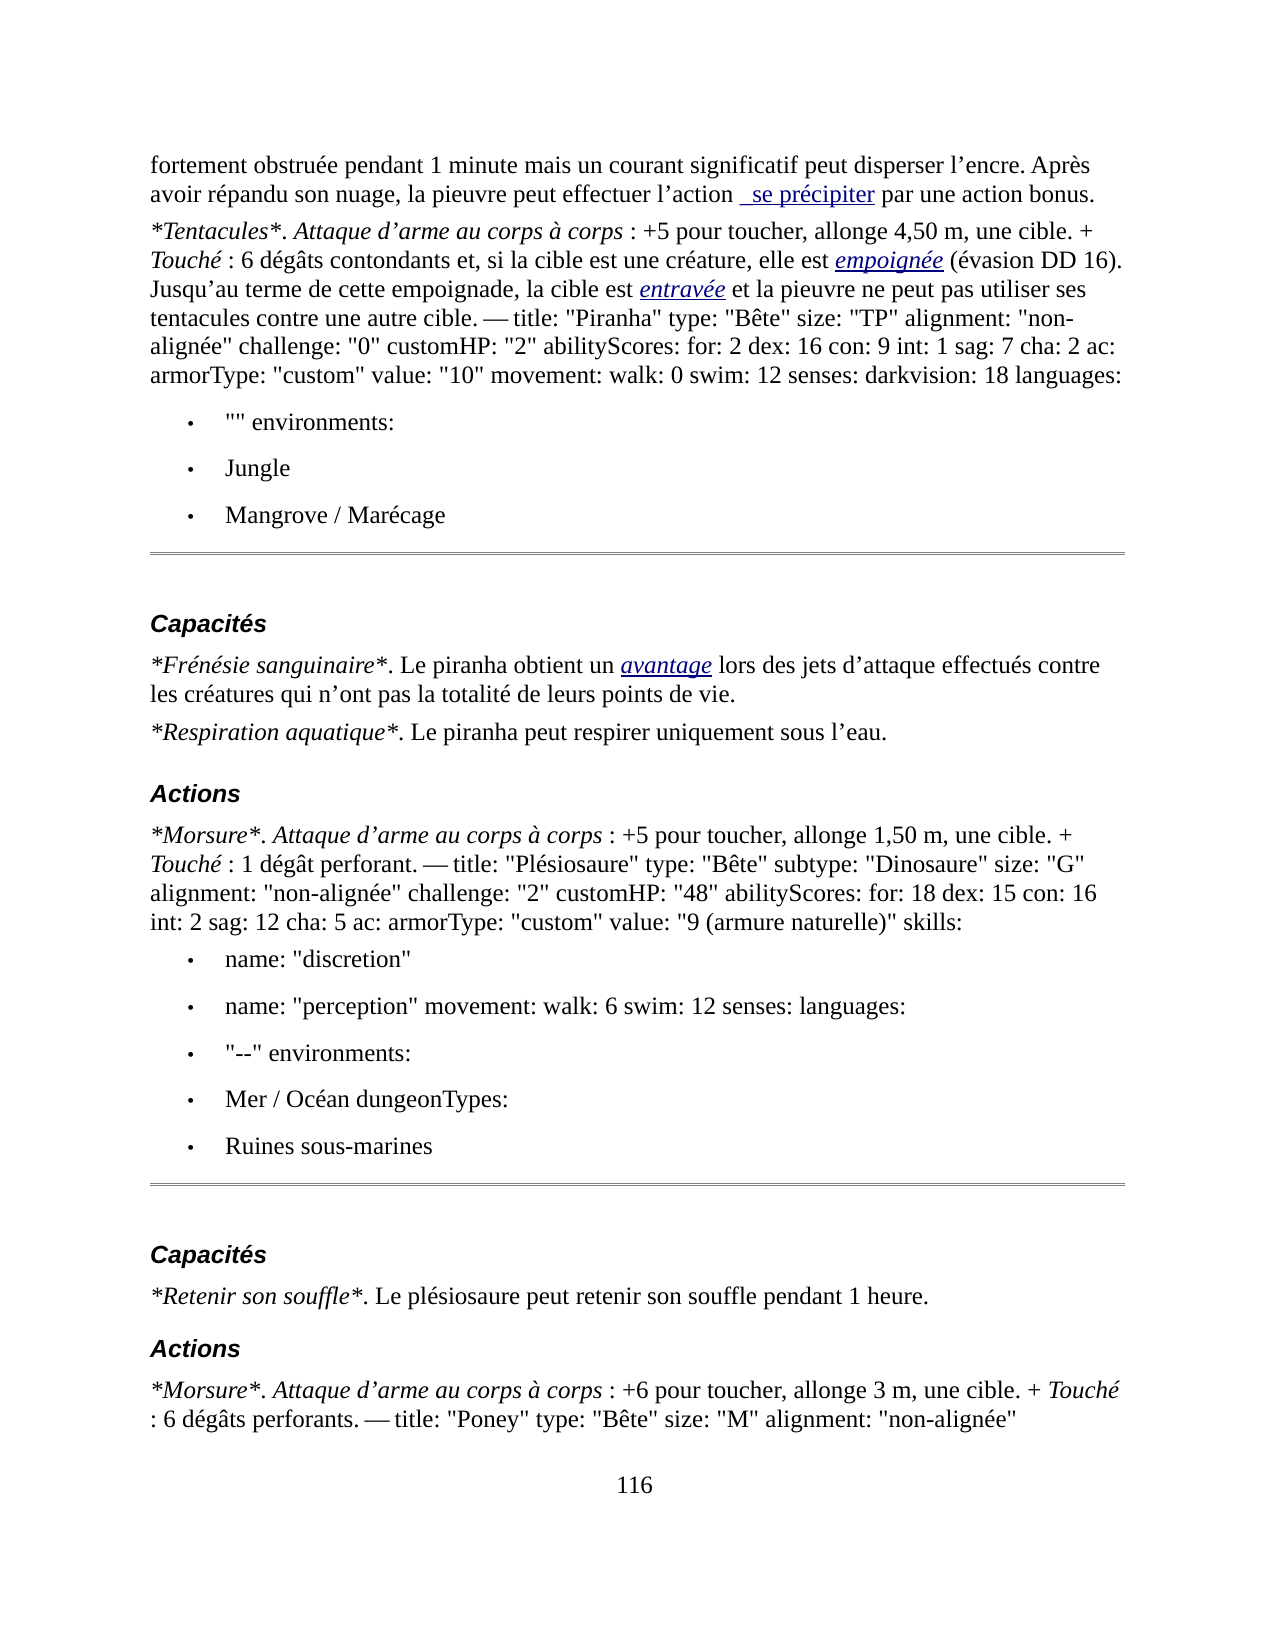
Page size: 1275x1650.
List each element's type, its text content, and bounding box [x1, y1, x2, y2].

subtitle Capacités [150, 1240, 1125, 1268]
list "--" environments: [187, 1038, 1125, 1066]
text *Frénésie sanguinaire*. Le piranha obtient un avantage lors des jets d’attaque effectués contre les créatures qui n’ont pas la totalité de leurs points de vie. [150, 650, 1125, 708]
list Mangrove / Marécage [187, 500, 1125, 529]
subtitle Capacités [150, 609, 1125, 638]
list "" environments: [187, 407, 1125, 436]
list Jungle [187, 453, 1125, 482]
list name: "discretion" [187, 944, 1125, 973]
text fortement obstruée pendant 1 minute mais un courant significatif peut disperser l’encre. Après avoir répandu son nuage, la pieuvre peut effectuer l’action _se précipiter par une action bonus. [150, 150, 1125, 207]
text *Retenir son souffle*. Le plésiosaure peut retenir son souffle pendant 1 heure. [150, 1281, 1125, 1309]
text *Morsure*. Attaque d’arme au corps à corps : +5 pour toucher, allonge 1,50 m, une cible. + Touché : 1 dégât perforant. — title: "Plésiosaure" type: "Bête" subtype: "Dinosaure" size: "G" alignment: "non-alignée" challenge: "2" customHP: "48" abilityScores: for: 18 dex: 15 con: 16 int: 2 sag: 12 cha: 5 ac: armorType: "custom" value: "9 (armure naturelle)" skills: [150, 820, 1125, 935]
text *Morsure*. Attaque d’arme au corps à corps : +6 pour toucher, allonge 3 m, une cible. + Touché : 6 dégâts perforants. — title: "Poney" type: "Bête" size: "M" alignment: "non-alignée" [150, 1376, 1125, 1433]
text *Respiration aquatique*. Le piranha peut respirer uniquement sous l’eau. [150, 717, 1125, 745]
list Ruines sous-marines [187, 1131, 1125, 1160]
subtitle Actions [150, 779, 1125, 808]
list name: "perception" movement: walk: 6 swim: 12 senses: languages: [187, 991, 1125, 1020]
list Mer / Océan dungeonTypes: [187, 1084, 1125, 1113]
text *Tentacules*. Attaque d’arme au corps à corps : +5 pour toucher, allonge 4,50 m, une cible. + Touché : 6 dégâts contondants et, si la cible est une créature, elle est empoignée (évasion DD 16). Jusqu’au terme de cette empoignade, la cible est entravée et la pieuvre ne peut pas utiliser ses tentacules contre une autre cible. — title: "Piranha" type: "Bête" size: "TP" alignment: "non-alignée" challenge: "0" customHP: "2" abilityScores: for: 2 dex: 16 con: 9 int: 1 sag: 7 cha: 2 ac: armorType: "custom" value: "10" movement: walk: 0 swim: 12 senses: darkvision: 18 languages: [150, 216, 1125, 389]
subtitle Actions [150, 1334, 1125, 1363]
